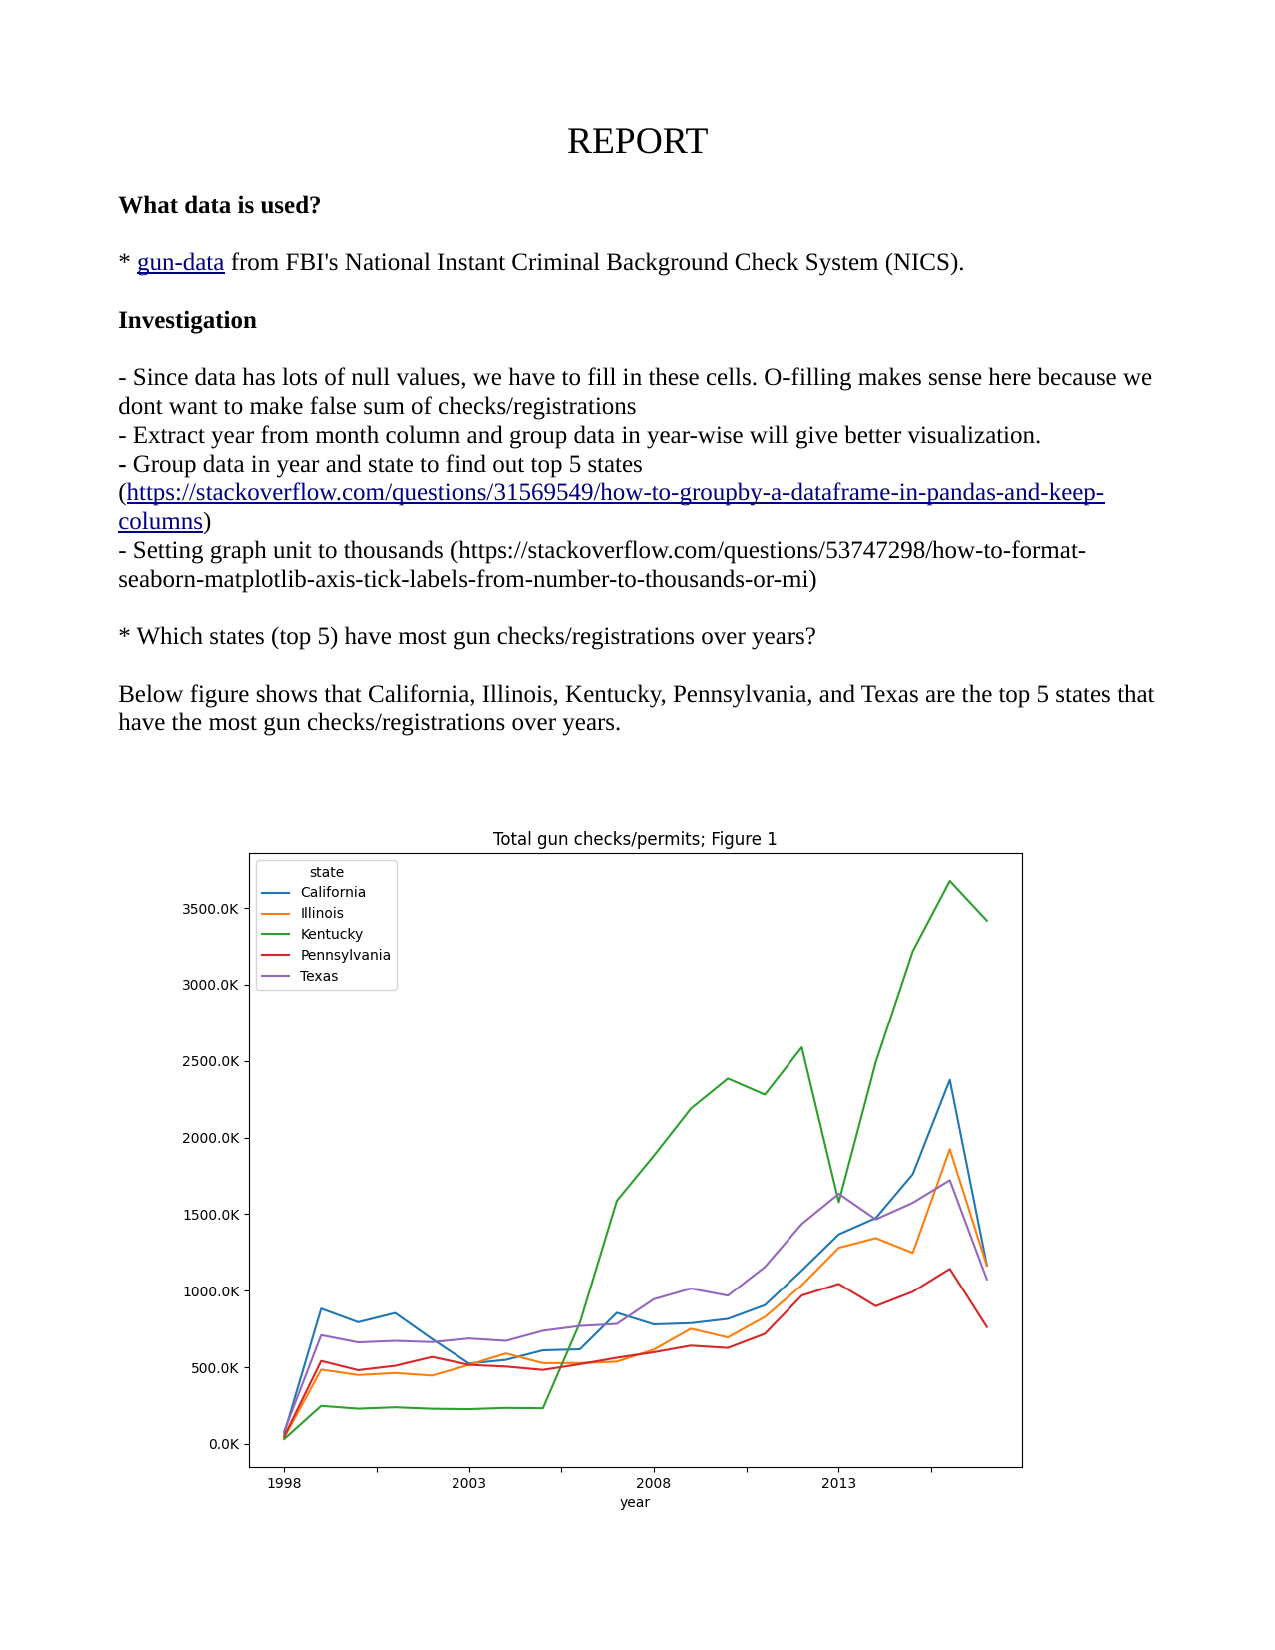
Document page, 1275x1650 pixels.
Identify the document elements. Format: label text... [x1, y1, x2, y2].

text Below figure shows that California, Illinois, Kentucky, Pennsylvania, and Texas are the top 5 states that have the most gun checks/registrations over years. [118, 679, 1157, 736]
text REPORT [118, 118, 1157, 161]
text - Setting graph unit to thousands (https://stackoverflow.com/questions/53747298/how-to-format-seaborn-matplotlib-axis-tick-labels-from-number-to-thousands-or-mi) [118, 535, 1157, 592]
text Investigation [118, 305, 1157, 334]
text - Group data in year and state to find out top 5 states (https://stackoverflow.com/questions/31569549/how-to-groupby-a-dataframe-in-pandas-and-keep-columns) [118, 449, 1157, 535]
text - Extract year from month column and group data in year-wise will give better visualization. [118, 420, 1157, 449]
text * Which states (top 5) have most gun checks/registrations over years? [118, 621, 1157, 650]
picture [124, 757, 1121, 1554]
text * gun-data from FBI's National Instant Criminal Background Check System (NICS). [118, 247, 1157, 276]
text What data is used? [118, 190, 1157, 219]
text - Since data has lots of null values, we have to fill in these cells. O-filling makes sense here because we dont want to make false sum of checks/registrations [118, 362, 1157, 420]
